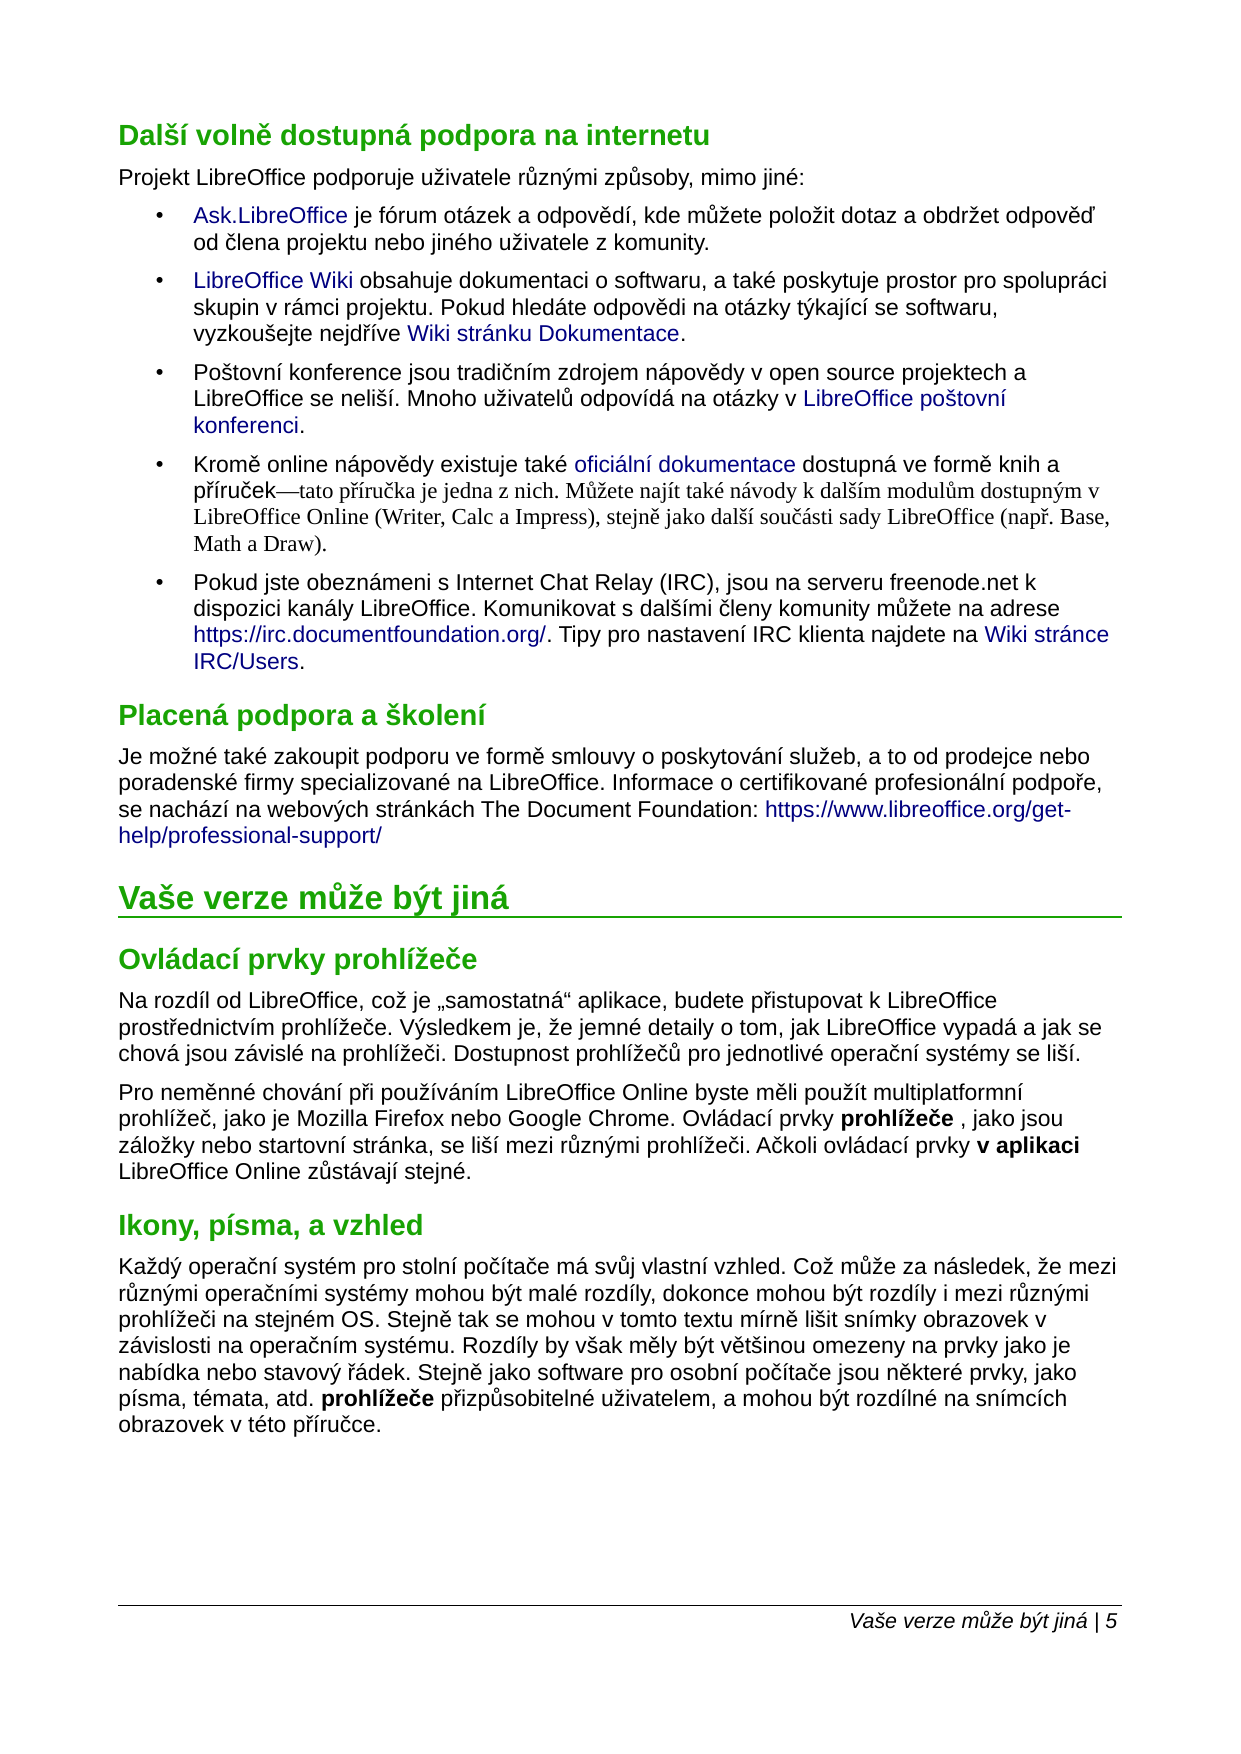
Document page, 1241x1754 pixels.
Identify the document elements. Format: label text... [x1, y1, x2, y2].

text Projekt LibreOffice podporuje uživatele různými způsoby, mimo jiné: [118, 163, 1122, 190]
subtitle Další volně dostupná podpora na internetu [118, 118, 1122, 152]
subtitle Ovládací prvky prohlížeče [118, 942, 1122, 976]
text Na rozdíl od LibreOffice, což je „samostatná“ aplikace, budete přistupovat k LibreOffice prostřednictvím prohlížeče. Výsledkem je, že jemné detaily o tom, jak LibreOffice vypadá a jak se chová jsou závislé na prohlížeči. Dostupnost prohlížečů pro jednotlivé operační systémy se liší. [118, 987, 1122, 1066]
text Pro neměnné chování při používáním LibreOffice Online byste měli použít multiplatformní prohlížeč, jako je Mozilla Firefox nebo Google Chrome. Ovládací prvky prohlížeče , jako jsou záložky nebo startovní stránka, se liší mezi různými prohlížeči. Ačkoli ovládací prvky v aplikaci LibreOffice Online zůstávají stejné. [118, 1079, 1122, 1184]
text Každý operační systém pro stolní počítače má svůj vlastní vzhled. Což může za následek, že mezi různými operačními systémy mohou být malé rozdíly, dokonce mohou být rozdíly i mezi různými prohlížeči na stejném OS. Stejně tak se mohou v tomto textu mírně lišit snímky obrazovek v závislosti na operačním systému. Rozdíly by však měly být většinou omezeny na prvky jako je nabídka nebo stavový řádek. Stejně jako software pro osobní počítače jsou některé prvky, jako písma, témata, atd. prohlížeče přizpůsobitelné uživatelem, a mohou být rozdílné na snímcích obrazovek v této příručce. [118, 1253, 1122, 1438]
subtitle Ikony, písma, a vzhled [118, 1208, 1122, 1242]
subtitle Placená podpora a školení [118, 698, 1122, 731]
list LibreOffice Wiki obsahuje dokumentaci o softwaru, a také poskytuje prostor pro spolupráci skupin v rámci projektu. Pokud hledáte odpovědi na otázky týkající se softwaru, vyzkoušejte nejdříve Wiki stránku Dokumentace. [156, 267, 1122, 347]
subtitle Vaše verze může být jiná [118, 878, 1122, 916]
text Je možné také zakoupit podporu ve formě smlouvy o poskytování služeb, a to od prodejce nebo poradenské firmy specializované na LibreOffice. Informace o certifikované profesionální podpoře, se nachází na webových stránkách The Document Foundation: https://www.libreoffice.org/get-help/professional-support/ [118, 743, 1122, 848]
list Kromě online nápovědy existuje také oficiální dokumentace dostupná ve formě knih a příruček—tato příručka je jedna z nich. Můžete najít také návody k dalším modulům dostupným v LibreOffice Online (Writer, Calc a Impress), stejně jako další součásti sady LibreOffice (např. Base, Math a Draw). [156, 451, 1122, 556]
list Poštovní konference jsou tradičním zdrojem nápovědy v open source projektech a LibreOffice se neliší. Mnoho uživatelů odpovídá na otázky v LibreOffice poštovní konferenci. [156, 359, 1122, 438]
list Ask.LibreOffice je fórum otázek a odpovědí, kde můžete položit dotaz a obdržet odpověď od člena projektu nebo jiného uživatele z komunity. [156, 202, 1122, 255]
list Pokud jste obeznámeni s Internet Chat Relay (IRC), jsou na serveru freenode.net k dispozici kanály LibreOffice. Komunikovat s dalšími členy komunity můžete na adrese https://irc.documentfoundation.org/. Tipy pro nastavení IRC klienta najdete na Wiki stránce IRC/Users. [156, 569, 1122, 674]
